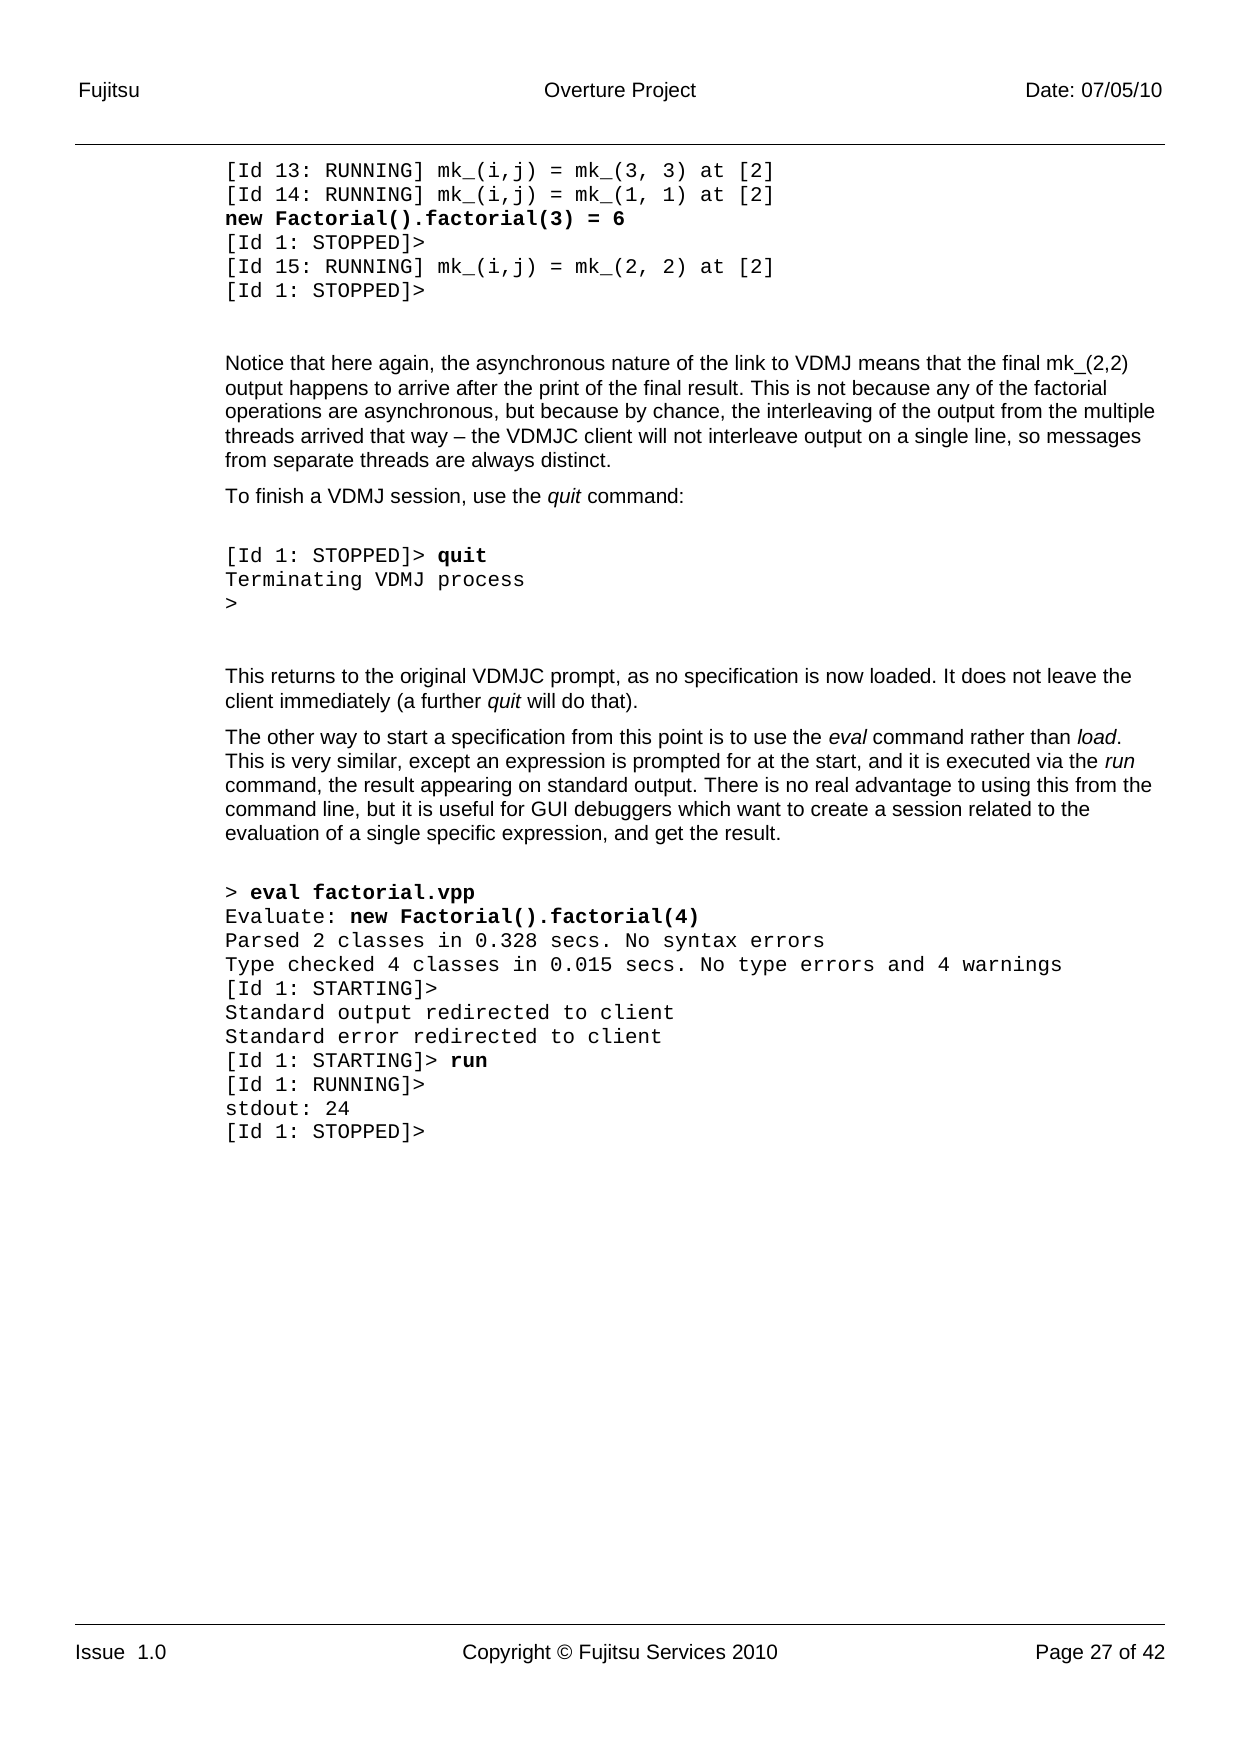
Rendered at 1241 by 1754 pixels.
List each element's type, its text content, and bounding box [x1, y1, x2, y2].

text [Id 1: STOPPED]> [225, 1121, 1165, 1145]
text [Id 1: STOPPED]> [225, 232, 1165, 256]
text > [225, 593, 1165, 617]
text [Id 1: RUNNING]> [225, 1073, 1165, 1097]
text > eval factorial.vpp [225, 882, 1165, 906]
text [Id 1: STARTING]> [225, 978, 1165, 1002]
text [Id 1: STOPPED]> quit [225, 545, 1165, 569]
text [Id 15: RUNNING] mk_(i,j) = mk_(2, 2) at [2] [225, 256, 1165, 279]
text [Id 13: RUNNING] mk_(i,j) = mk_(3, 3) at [2] [225, 160, 1165, 184]
text This returns to the original VDMJC prompt, as no specification is now loaded. It does not leave the client immediately (a further quit will do that). [225, 664, 1165, 713]
text Parsed 2 classes in 0.328 secs. No syntax errors [225, 930, 1165, 954]
text Standard error redirected to client [225, 1026, 1165, 1049]
text The other way to start a specification from this point is to use the eval command rather than load. This is very similar, except an expression is prompted for at the start, and it is executed via the run command, the result appearing on standard output. There is no real advantage to using this from the command line, but it is useful for GUI debuggers which want to create a session related to the evaluation of a single specific expression, and get the result. [225, 725, 1165, 845]
text [Id 14: RUNNING] mk_(i,j) = mk_(1, 1) at [2] [225, 184, 1165, 208]
text Terminating VDMJ process [225, 569, 1165, 593]
text Type checked 4 classes in 0.015 secs. No type errors and 4 warnings [225, 954, 1165, 978]
text stdout: 24 [225, 1097, 1165, 1121]
text Standard output redirected to client [225, 1002, 1165, 1026]
text [Id 1: STOPPED]> [225, 279, 1165, 303]
text Evaluate: new Factorial().factorial(4) [225, 906, 1165, 930]
text To finish a VDMJ session, use the quit command: [225, 484, 1165, 508]
text Notice that here again, the asynchronous nature of the link to VDMJ means that the final mk_(2,2) output happens to arrive after the print of the final result. This is not because any of the factorial operations are asynchronous, but because by chance, the interleaving of the output from the multiple threads arrived that way – the VDMJC client will not interleave output on a single line, so messages from separate threads are always distinct. [225, 351, 1165, 472]
text [Id 1: STARTING]> run [225, 1049, 1165, 1073]
text new Factorial().factorial(3) = 6 [225, 208, 1165, 232]
